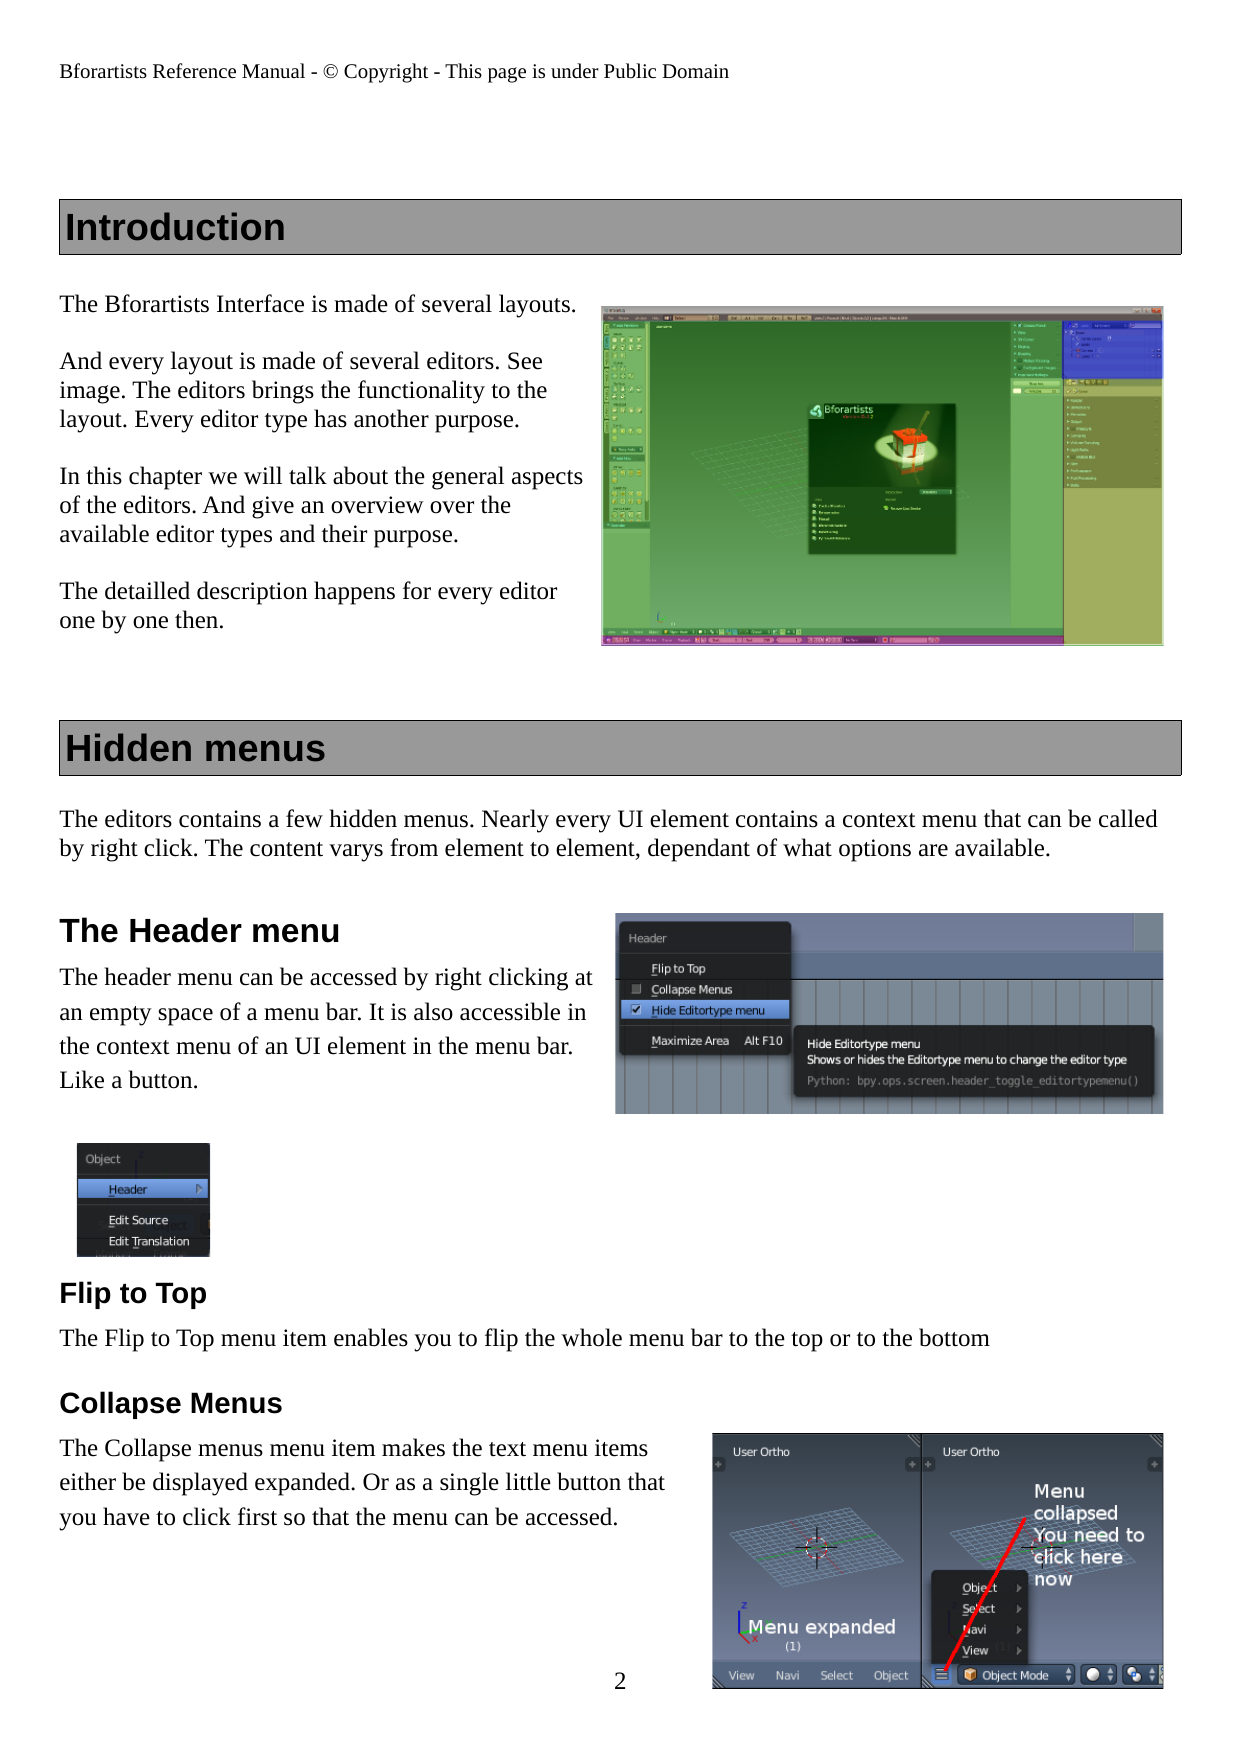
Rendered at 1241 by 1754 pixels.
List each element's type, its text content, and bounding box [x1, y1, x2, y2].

subtitle Flip to Top [59, 1276, 1181, 1310]
text The Flip to Top menu item enables you to flip the whole menu bar to the top or to the bottom [59, 1323, 1181, 1351]
text The detailled description happens for every editor one by one then. [59, 576, 601, 634]
text The Bforartists Interface is made of several layouts. [59, 289, 1181, 317]
text The editors contains a few hidden menus. Nearly every UI element contains a context menu that can be called by right click. The content varys from element to element, dependant of what options are available. [59, 804, 1181, 861]
table_header Introduction [60, 200, 1181, 254]
picture [615, 913, 1164, 1114]
picture [601, 306, 1164, 646]
text The header menu can be accessed by right clicking at an empty space of a menu bar. It is also accessible in the context menu of an UI element in the menu bar. Like a button. [59, 962, 615, 1094]
text The Collapse menus menu item makes the text menu items either be displayed expanded. Or as a single little button that you have to click first so that the menu can be accessed. [59, 1433, 712, 1530]
text In this chapter we will talk about the general aspects of the editors. And give an overview over the available editor types and their purpose. [59, 461, 601, 547]
table_header Hidden menus [60, 721, 1181, 775]
subtitle The Header menu [59, 911, 1181, 950]
subtitle Collapse Menus [59, 1386, 1181, 1420]
text And every layout is made of several editors. See image. The editors brings the functionality to the layout. Every editor type has another purpose. [59, 346, 601, 432]
picture [712, 1433, 1164, 1689]
picture [76, 1143, 211, 1257]
